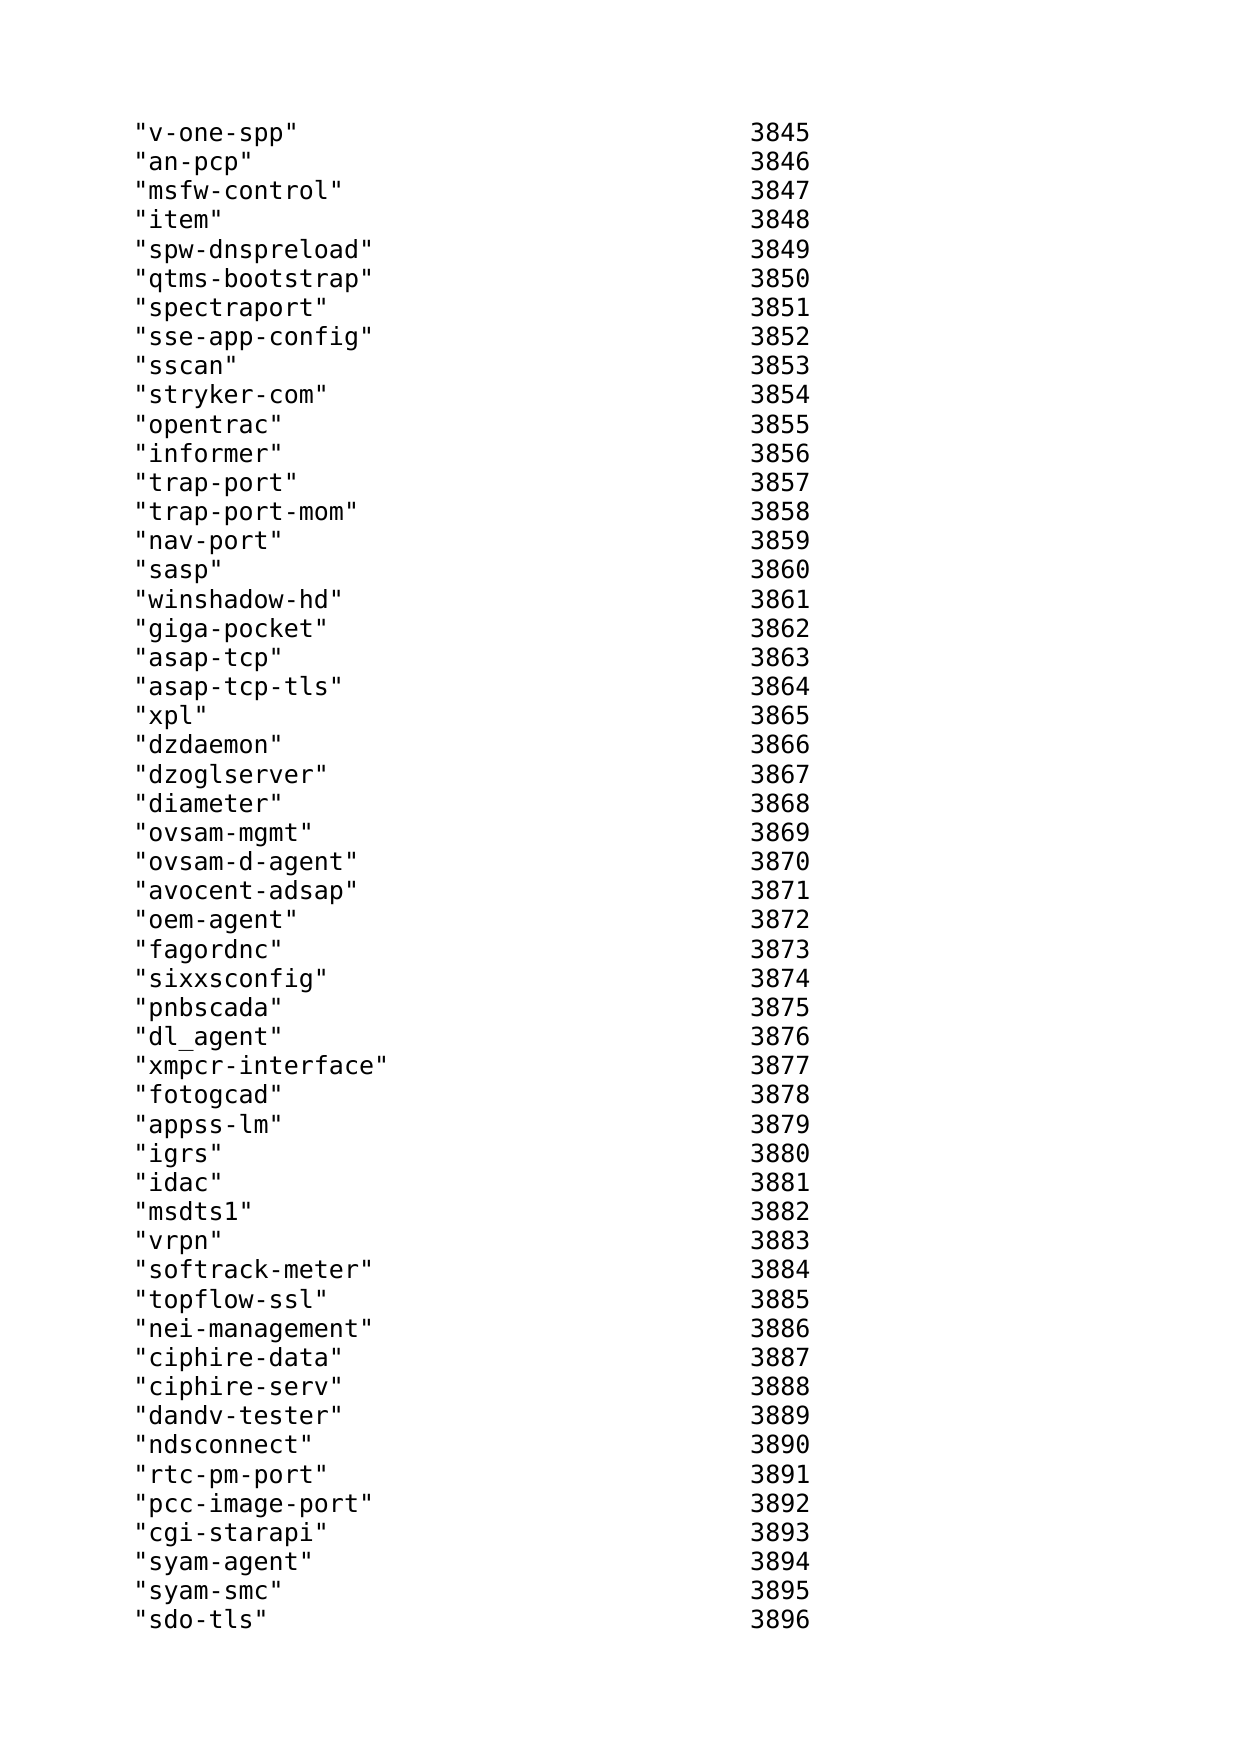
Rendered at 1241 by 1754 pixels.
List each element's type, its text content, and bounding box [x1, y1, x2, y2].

text "v-one-spp" 3845 "an-pcp" 3846 "msfw-control" 3847 "item" 3848 "spw-dnspreload" 3849 "qtms-bootstrap" 3850 "spectraport" 3851 "sse-app-config" 3852 "sscan" 3853 "stryker-com" 3854 "opentrac" 3855 "informer" 3856 "trap-port" 3857 "trap-port-mom" 3858 "nav-port" 3859 "sasp" 3860 "winshadow-hd" 3861 "giga-pocket" 3862 "asap-tcp" 3863 "asap-tcp-tls" 3864 "xpl" 3865 "dzdaemon" 3866 "dzoglserver" 3867 "diameter" 3868 "ovsam-mgmt" 3869 "ovsam-d-agent" 3870 "avocent-adsap" 3871 "oem-agent" 3872 "fagordnc" 3873 "sixxsconfig" 3874 "pnbscada" 3875 "dl_agent" 3876 "xmpcr-interface" 3877 "fotogcad" 3878 "appss-lm" 3879 "igrs" 3880 "idac" 3881 "msdts1" 3882 "vrpn" 3883 "softrack-meter" 3884 "topflow-ssl" 3885 "nei-management" 3886 "ciphire-data" 3887 "ciphire-serv" 3888 "dandv-tester" 3889 "ndsconnect" 3890 "rtc-pm-port" 3891 "pcc-image-port" 3892 "cgi-starapi" 3893 "syam-agent" 3894 "syam-smc" 3895 "sdo-tls" 3896 [118, 118, 1122, 1635]
